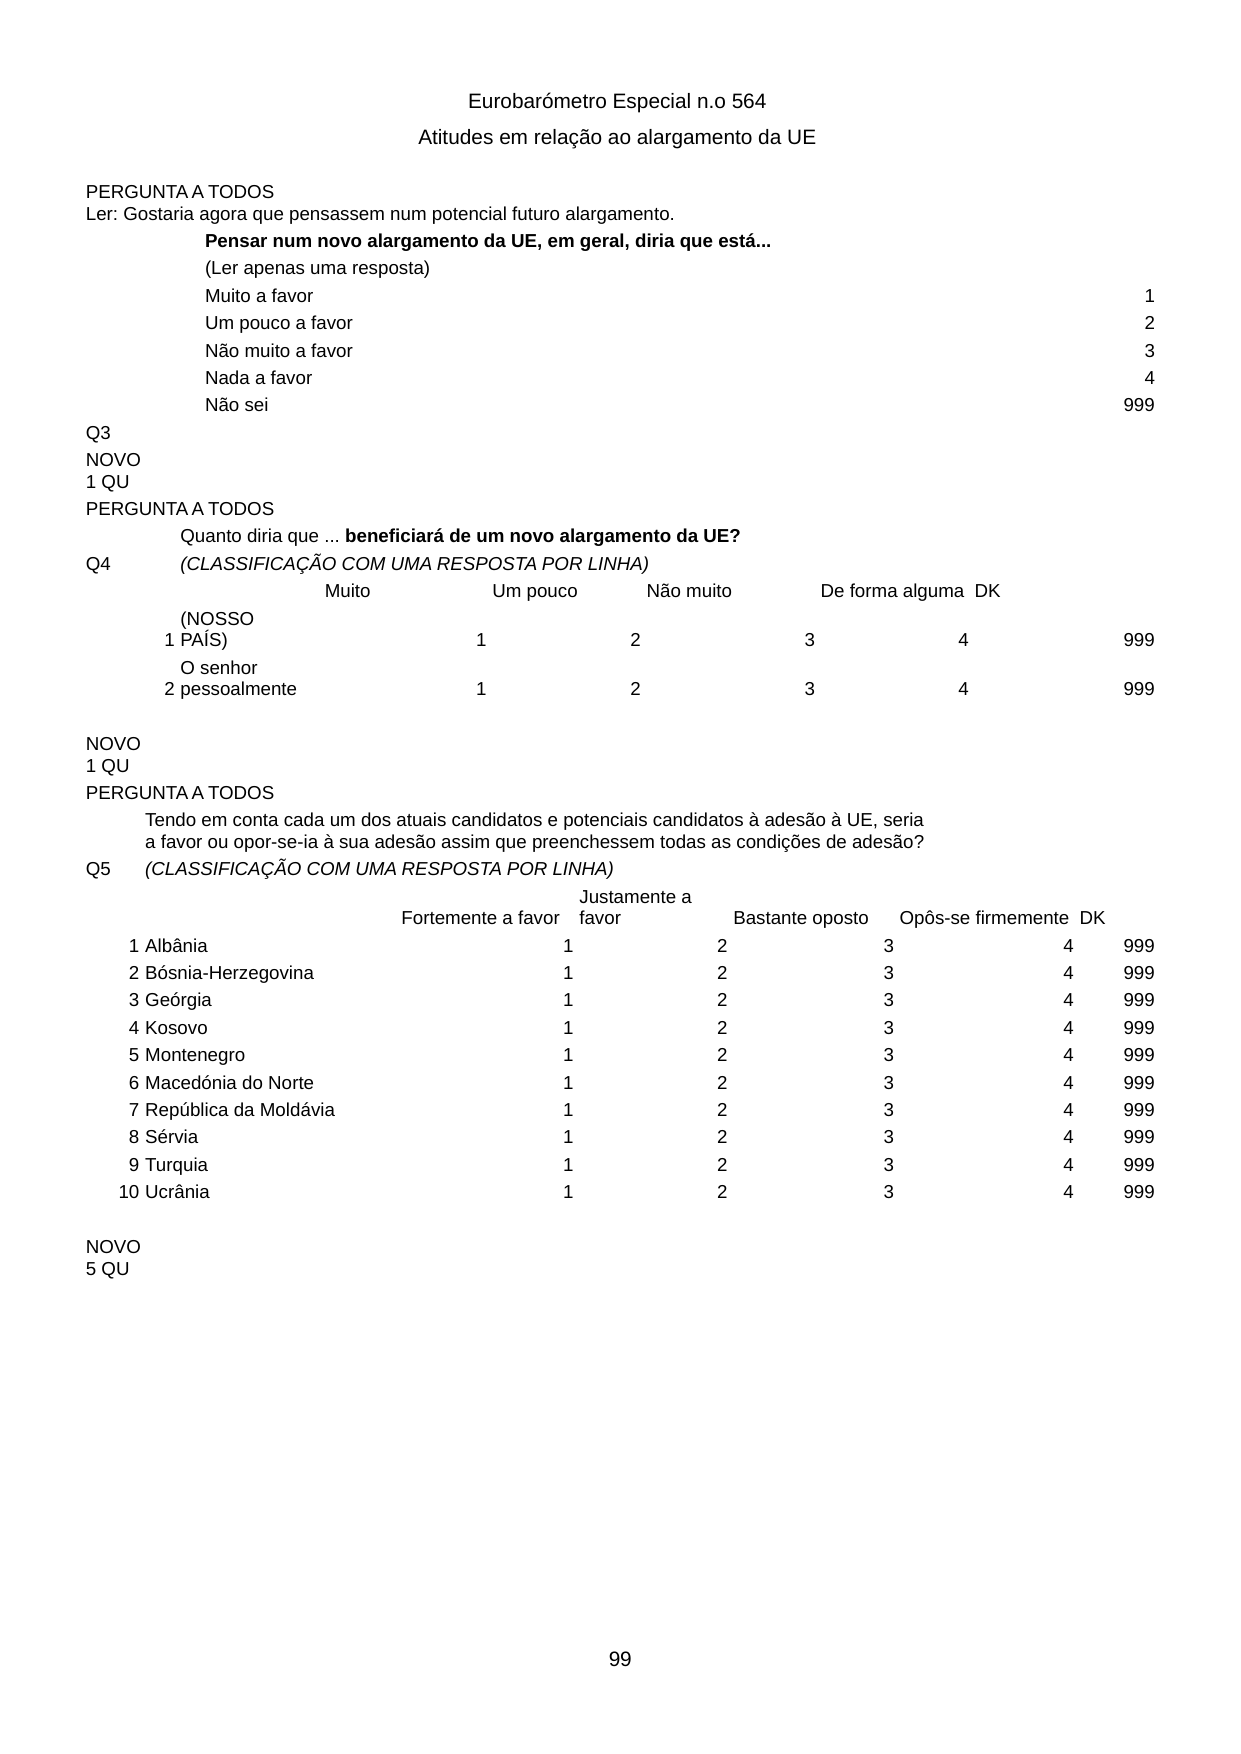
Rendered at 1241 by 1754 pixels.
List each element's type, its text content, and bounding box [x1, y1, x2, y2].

table_cell Nada a favor [202, 364, 1062, 391]
table_cell Bastante oposto [730, 883, 896, 932]
table_cell 999 [1076, 1151, 1157, 1178]
table_cell 3 [730, 959, 896, 986]
table_cell [1076, 495, 1157, 522]
table_cell 2 [576, 1123, 730, 1151]
table_cell 1 [398, 1014, 576, 1041]
table_cell Q3 [83, 227, 202, 446]
table_cell [83, 1206, 142, 1233]
table_cell 999 [1076, 1096, 1157, 1123]
table_cell 4 [896, 986, 1076, 1014]
table_cell [177, 1282, 202, 1309]
table_cell 2 [83, 959, 142, 986]
table_cell 1 [83, 605, 177, 653]
table_cell 4 [896, 1069, 1076, 1096]
table_cell 3 [1062, 336, 1157, 364]
table_cell 5 [83, 1041, 142, 1068]
table_cell 2 [576, 959, 730, 986]
table_cell 4 [83, 1014, 142, 1041]
table_cell 8 [83, 1123, 142, 1151]
table_cell Macedónia do Norte [142, 1069, 398, 1096]
table_cell Albânia [142, 932, 398, 959]
table_cell Um pouco [489, 577, 643, 604]
table_cell NOVO 1 QU [83, 730, 1062, 779]
table_cell 999 [971, 605, 1157, 653]
table_cell Sérvia [142, 1123, 398, 1151]
table_cell 2 [576, 1014, 730, 1041]
table_header [1076, 178, 1157, 227]
table_cell 2 [576, 1069, 730, 1096]
table_cell Ucrânia [142, 1178, 398, 1206]
table_cell (NOSSO PAÍS) [177, 605, 322, 653]
table_cell 999 [1062, 391, 1157, 419]
table_cell 1 [398, 1069, 576, 1096]
table_cell (CLASSIFICAÇÃO COM UMA RESPOSTA POR LINHA) [142, 855, 1157, 883]
table_cell 2 [489, 605, 643, 653]
table_cell 3 [730, 1096, 896, 1123]
table_cell [1076, 1282, 1157, 1309]
table_cell [1062, 703, 1076, 730]
table_cell [177, 703, 1062, 730]
table_cell 10 [83, 1178, 142, 1206]
table_cell 1 [398, 932, 576, 959]
table_cell 999 [971, 654, 1157, 702]
table_cell 1 [398, 959, 576, 986]
table_cell [576, 1282, 643, 1309]
table_cell República da Moldávia [142, 1096, 398, 1123]
table_cell [1076, 446, 1157, 495]
table_cell 1 [398, 986, 576, 1014]
table_cell [1062, 730, 1076, 779]
table_cell 3 [644, 605, 817, 653]
table_cell O senhor pessoalmente [177, 654, 322, 702]
table_cell 9 [83, 1151, 142, 1178]
table_cell 3 [730, 1123, 896, 1151]
table_cell (Ler apenas uma resposta) [202, 254, 1062, 282]
table_cell [1062, 419, 1157, 446]
table_cell 3 [730, 1151, 896, 1178]
table_cell 3 [730, 1178, 896, 1206]
table_cell 4 [896, 1151, 1076, 1178]
table_cell 1 [83, 932, 142, 959]
table_cell [1062, 523, 1076, 550]
table_cell [818, 1282, 896, 1309]
table_cell 2 [576, 1096, 730, 1123]
table_cell [1076, 550, 1157, 577]
table_cell Um pouco a favor [202, 309, 1062, 336]
table_cell 999 [1076, 1123, 1157, 1151]
table_cell DK [971, 577, 1157, 604]
table_cell [142, 883, 398, 932]
table_cell Não sei [202, 391, 1062, 419]
table_cell 3 [730, 1041, 896, 1068]
table_cell 2 [576, 986, 730, 1014]
table_cell 3 [83, 986, 142, 1014]
table_cell [177, 577, 322, 604]
table_cell 4 [896, 1178, 1076, 1206]
table_cell [83, 883, 142, 932]
table_cell [489, 1282, 576, 1309]
table_cell [1076, 730, 1157, 779]
table_cell Muito [322, 577, 489, 604]
table_cell [1076, 523, 1157, 550]
table_cell 4 [818, 654, 971, 702]
table_cell 999 [1076, 1041, 1157, 1068]
table_cell Q5 [83, 806, 142, 883]
table_cell 2 [489, 654, 643, 702]
table_cell 1 [398, 1123, 576, 1151]
table_cell [1062, 495, 1076, 522]
table_cell Q4 [83, 523, 177, 577]
table_cell 4 [896, 1123, 1076, 1151]
table_cell (CLASSIFICAÇÃO COM UMA RESPOSTA POR LINHA) [177, 550, 1062, 577]
table_cell 999 [1076, 932, 1157, 959]
table_cell Fortemente a favor [398, 883, 576, 932]
table_cell [1062, 254, 1157, 282]
table_cell [202, 419, 1062, 446]
table_cell Geórgia [142, 986, 398, 1014]
table_cell [142, 1206, 1157, 1233]
table_cell 2 [576, 1041, 730, 1068]
table_cell Não muito a favor [202, 336, 1062, 364]
table_cell 4 [818, 605, 971, 653]
table_cell 3 [730, 1069, 896, 1096]
table_cell 6 [83, 1069, 142, 1096]
table_cell 2 [576, 1151, 730, 1178]
table_cell [202, 1282, 322, 1309]
table_cell [1076, 227, 1157, 254]
table_cell Não muito [644, 577, 817, 604]
table_cell 4 [896, 932, 1076, 959]
table_cell [644, 1282, 730, 1309]
table_cell [83, 577, 177, 604]
table_cell Opôs-se firmemente [896, 883, 1076, 932]
table_cell Montenegro [142, 1041, 398, 1068]
table_cell 4 [896, 1014, 1076, 1041]
table_cell 3 [730, 932, 896, 959]
table_cell 4 [1062, 364, 1157, 391]
table_cell [1062, 550, 1076, 577]
table_cell Pensar num novo alargamento da UE, em geral, diria que está... [202, 227, 1076, 254]
table_cell [83, 1282, 142, 1309]
table_cell De forma alguma [818, 577, 971, 604]
table_cell 4 [896, 1096, 1076, 1123]
table_cell Muito a favor [202, 282, 1062, 309]
table_cell 2 [576, 1178, 730, 1206]
table_cell 1 [398, 1151, 576, 1178]
table_cell 1 [322, 605, 489, 653]
table_cell Quanto diria que ... beneficiará de um novo alargamento da UE? [177, 523, 1062, 550]
table_cell 1 [398, 1178, 576, 1206]
table_cell [730, 1282, 817, 1309]
table_cell [398, 1282, 489, 1309]
table_cell 2 [576, 932, 730, 959]
table_cell Tendo em conta cada um dos atuais candidatos e potenciais candidatos à adesão à UE, seria a favor ou opor-se-ia à sua adesão assim que preenchessem todas as condições de adesão? [142, 806, 1157, 855]
table_cell 999 [1076, 1069, 1157, 1096]
table_cell NOVO 1 QU [83, 446, 1076, 495]
table_cell 3 [644, 654, 817, 702]
table_cell 4 [896, 959, 1076, 986]
table_cell [1076, 703, 1157, 730]
table_cell [896, 1282, 971, 1309]
table_header PERGUNTA A TODOS Ler: Gostaria agora que pensassem num potencial futuro alargamento. [83, 178, 1076, 227]
table_cell 4 [896, 1041, 1076, 1068]
table_cell [971, 1282, 1062, 1309]
table_cell 1 [322, 654, 489, 702]
table_cell 2 [83, 654, 177, 702]
table_cell 3 [730, 986, 896, 1014]
table_cell 999 [1076, 959, 1157, 986]
table_cell Bósnia-Herzegovina [142, 959, 398, 986]
table_cell 999 [1076, 1178, 1157, 1206]
table_cell [142, 1282, 177, 1309]
table_cell Justamente a favor [576, 883, 730, 932]
table_cell DK [1076, 883, 1157, 932]
table_cell [83, 703, 177, 730]
table_cell 999 [1076, 986, 1157, 1014]
table_cell 999 [1076, 1014, 1157, 1041]
table_cell 1 [398, 1041, 576, 1068]
table_cell Turquia [142, 1151, 398, 1178]
table_cell 2 [1062, 309, 1157, 336]
table_cell [322, 1282, 398, 1309]
table_cell 1 [398, 1096, 576, 1123]
table_cell PERGUNTA A TODOS [83, 779, 1157, 806]
table_cell Kosovo [142, 1014, 398, 1041]
table_cell NOVO 5 QU [83, 1233, 1157, 1282]
table_cell 7 [83, 1096, 142, 1123]
table_cell [1062, 1282, 1076, 1309]
table_cell PERGUNTA A TODOS [83, 495, 1062, 522]
table_cell 3 [730, 1014, 896, 1041]
table_cell 1 [1062, 282, 1157, 309]
